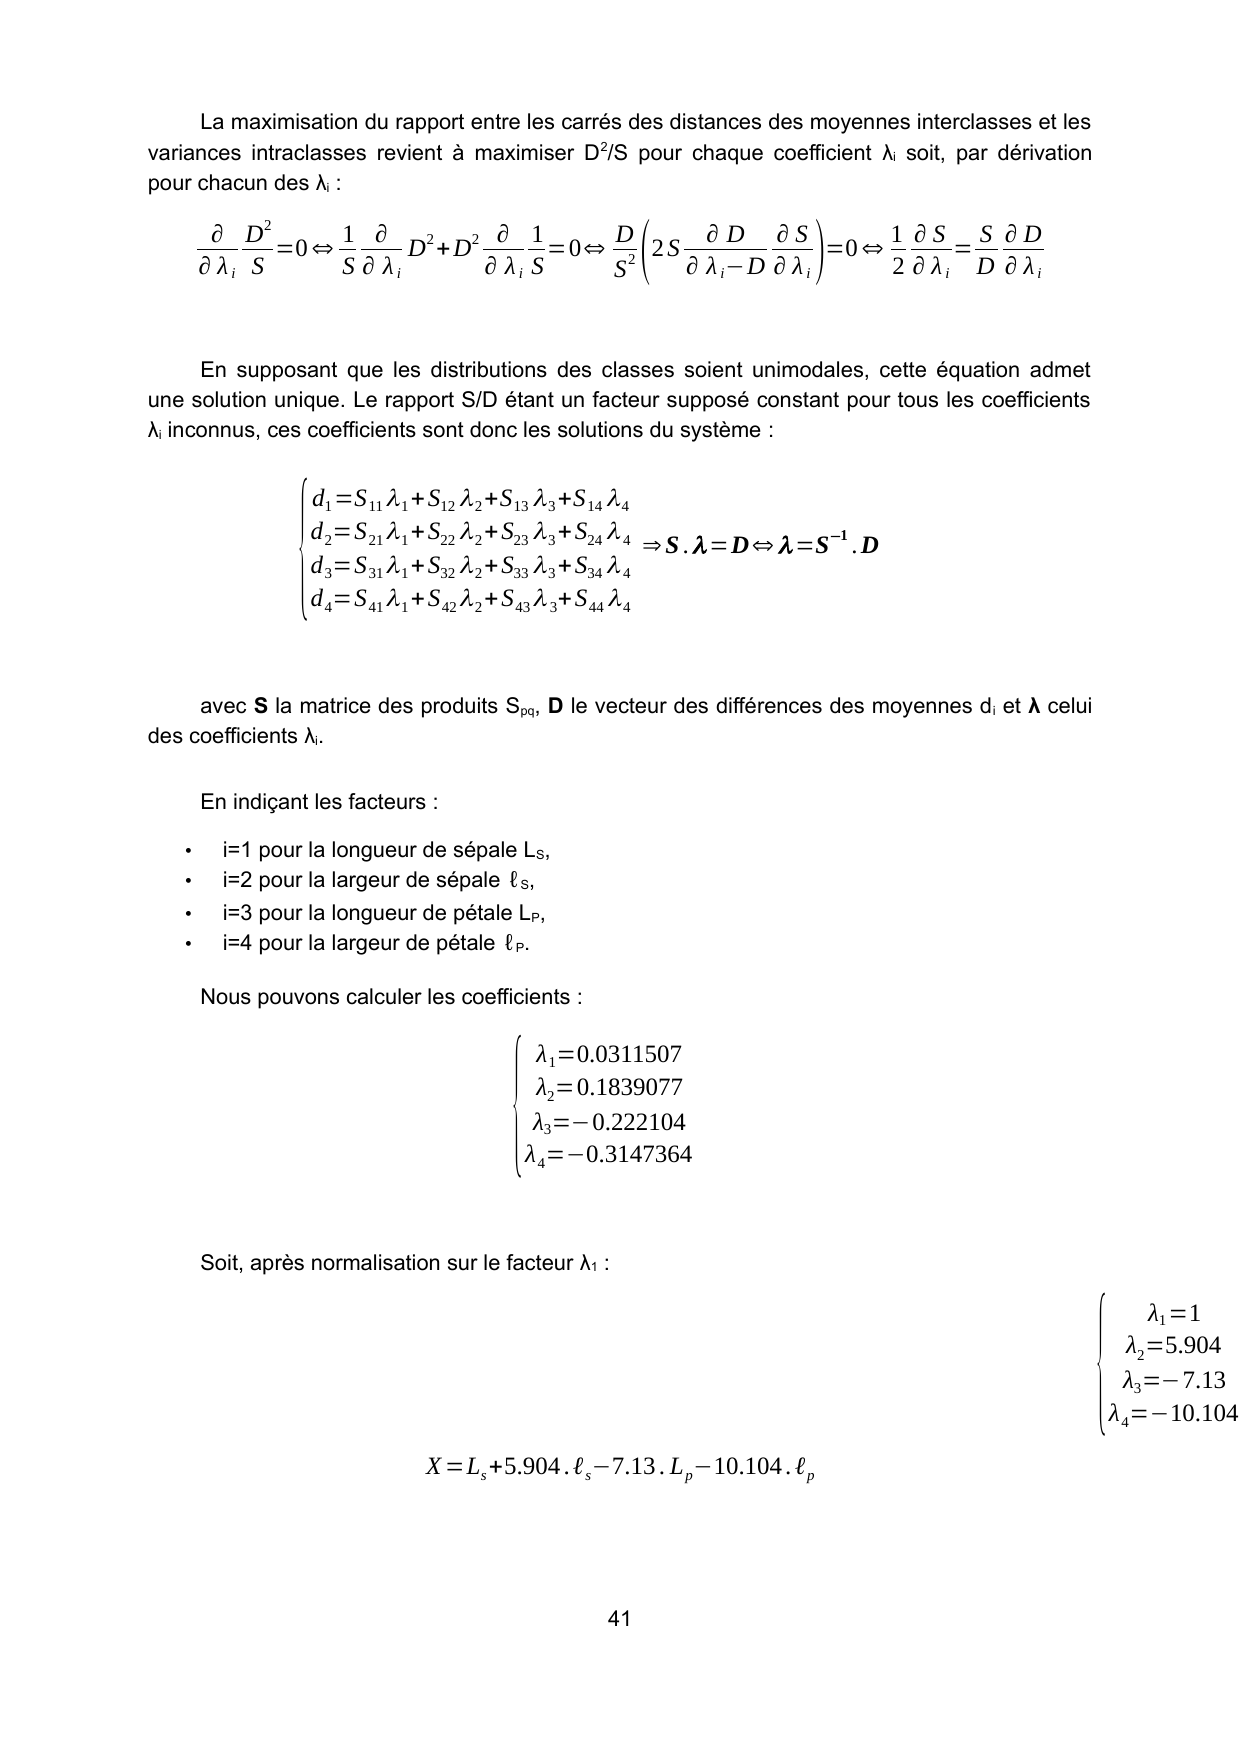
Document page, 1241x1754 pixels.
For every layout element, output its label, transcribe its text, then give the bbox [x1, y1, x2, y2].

text En indiçant les facteurs : [148, 789, 1093, 814]
list i=3 pour la longueur de pétale LP, [185, 900, 1093, 925]
text Soit, après normalisation sur le facteur λ1 : [148, 1249, 1093, 1274]
list i=2 pour la largeur de sépale ℓS, [185, 867, 1093, 895]
list i=1 pour la longueur de sépale LS, [185, 837, 1093, 862]
text En supposant que les distributions des classes soient unimodales, cette équation admet une solution unique. Le rapport S/D étant un facteur supposé constant pour tous les coefficients λi inconnus, ces coefficients sont donc les solutions du système : [148, 357, 1093, 442]
list i=4 pour la largeur de pétale ℓP. [185, 930, 1093, 958]
text La maximisation du rapport entre les carrés des distances des moyennes interclasses et les variances intraclasses revient à maximiser D2/S pour chaque coefficient λi soit, par dérivation pour chacun des λi : [148, 109, 1093, 195]
text avec S la matrice des produits Spq, D le vecteur des différences des moyennes di et λ celui des coefficients λi. [148, 693, 1093, 748]
text Nous pouvons calculer les coefficients : [148, 984, 1093, 1009]
